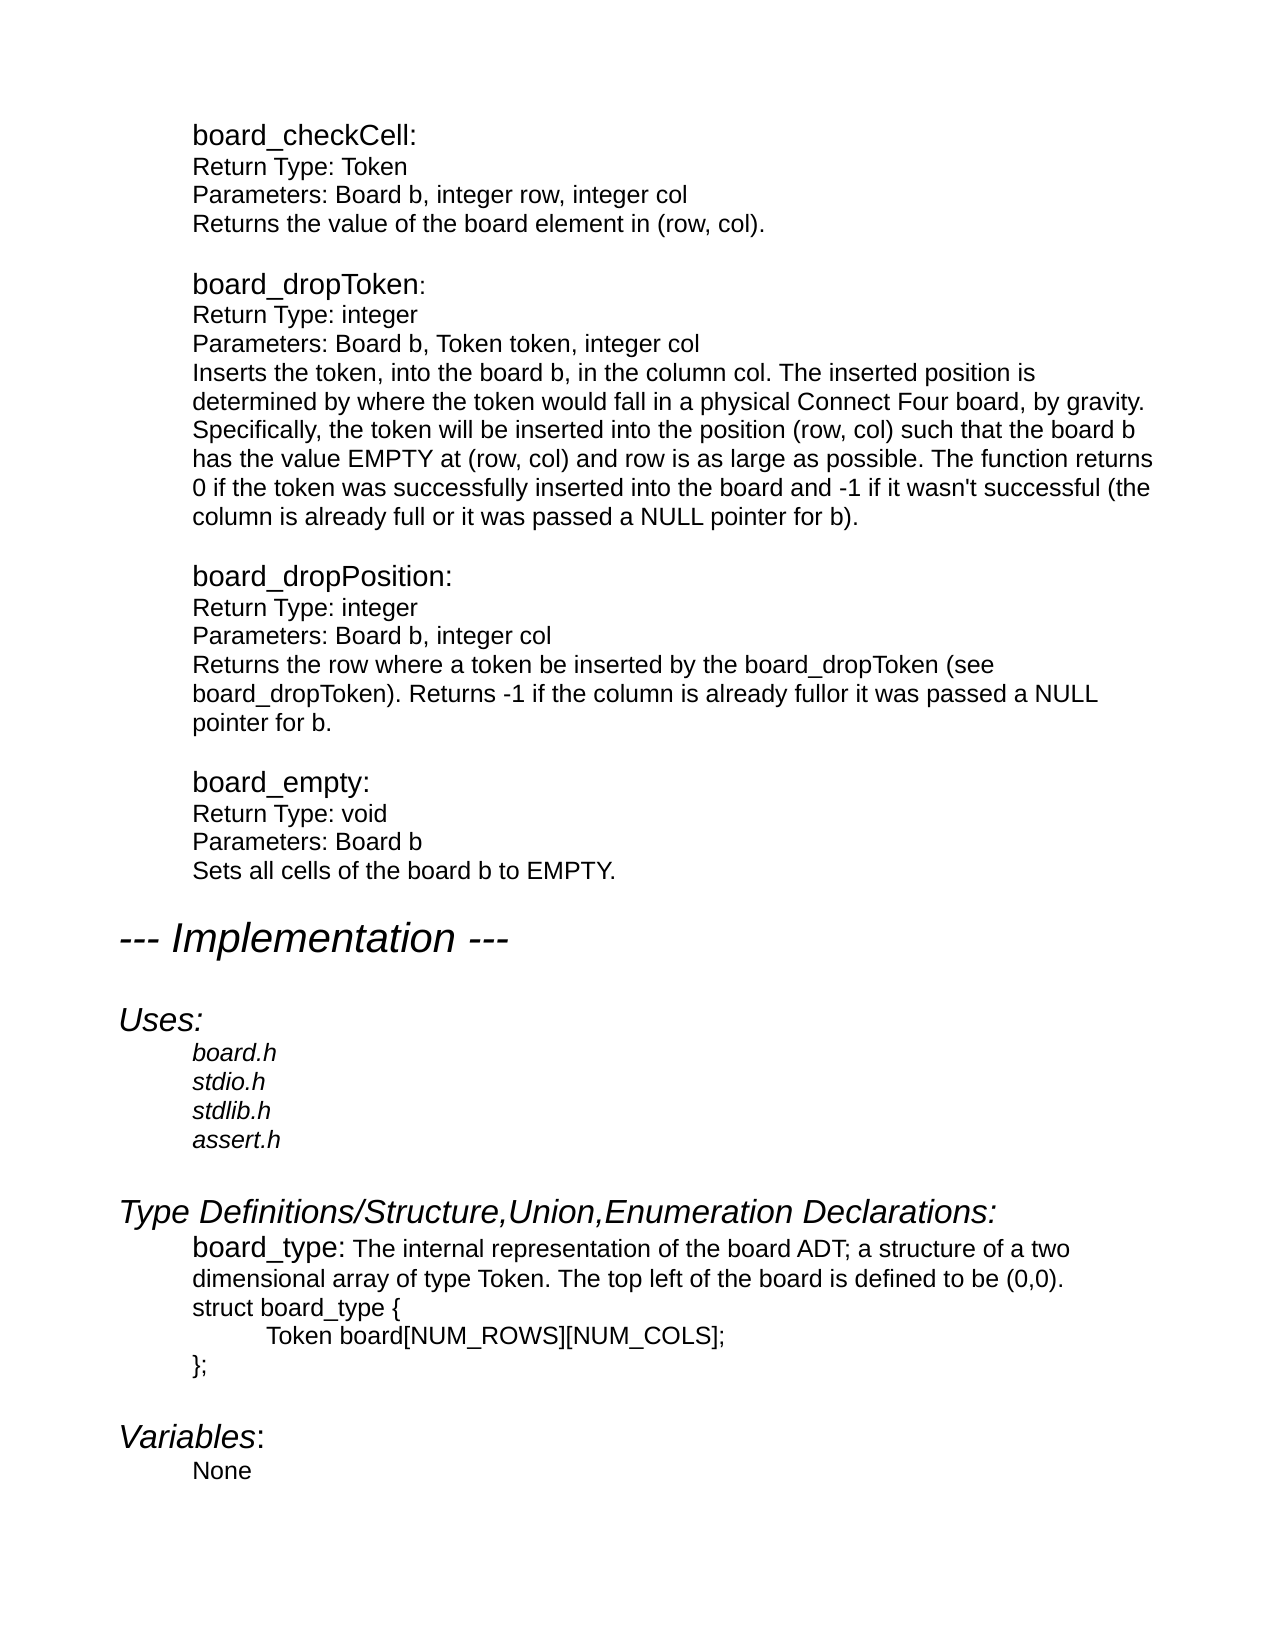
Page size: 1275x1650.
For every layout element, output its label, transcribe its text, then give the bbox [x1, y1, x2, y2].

text Inserts the token, into the board b, in the column col. The inserted position is determined by where the token would fall in a physical Connect Four board, by gravity. [118, 358, 1157, 415]
text Sets all cells of the board b to EMPTY. [118, 856, 1157, 885]
text has the value EMPTY at (row, col) and row is as large as possible. The function returns [118, 444, 1157, 473]
text --- Implementation --- [118, 913, 1157, 961]
text board_empty: [118, 765, 1157, 798]
text Parameters: Board b, integer row, integer col [118, 180, 1157, 209]
text Parameters: Board b, Token token, integer col [118, 329, 1157, 358]
text None [118, 1456, 1157, 1484]
text Uses: [118, 1000, 1157, 1038]
text Returns the row where a token be inserted by the board_dropToken (see board_dropToken). Returns -1 if the column is already fullor it was passed a NULL pointer for b. [118, 650, 1157, 736]
text stdlib.h [118, 1096, 1157, 1124]
text board_checkCell: [118, 118, 1157, 152]
text board_dropToken: [118, 267, 1157, 300]
text Token board[NUM_ROWS][NUM_COLS]; [118, 1321, 1157, 1350]
text board_type: The internal representation of the board ADT; a structure of a two dimensional array of type Token. The top left of the board is defined to be (0,0). [118, 1230, 1157, 1292]
text Return Type: Token [118, 152, 1157, 180]
text Return Type: void [118, 798, 1157, 827]
text Type Definitions/Structure,Union,Enumeration Declarations: [118, 1192, 1157, 1230]
text Parameters: Board b [118, 827, 1157, 856]
text Return Type: integer [118, 300, 1157, 329]
text assert.h [118, 1124, 1157, 1153]
text Returns the value of the board element in (row, col). [118, 209, 1157, 238]
text Return Type: integer [118, 592, 1157, 621]
text Specifically, the token will be inserted into the position (row, col) such that the board b [118, 415, 1157, 444]
text board.h [118, 1038, 1157, 1067]
text Variables: [118, 1417, 1157, 1456]
text }; [118, 1350, 1157, 1379]
text struct board_type { [118, 1292, 1157, 1321]
text board_dropPosition: [118, 559, 1157, 592]
text Parameters: Board b, integer col [118, 621, 1157, 650]
text stdio.h [118, 1067, 1157, 1096]
text 0 if the token was successfully inserted into the board and -1 if it wasn't successful (the column is already full or it was passed a NULL pointer for b). [118, 473, 1157, 530]
